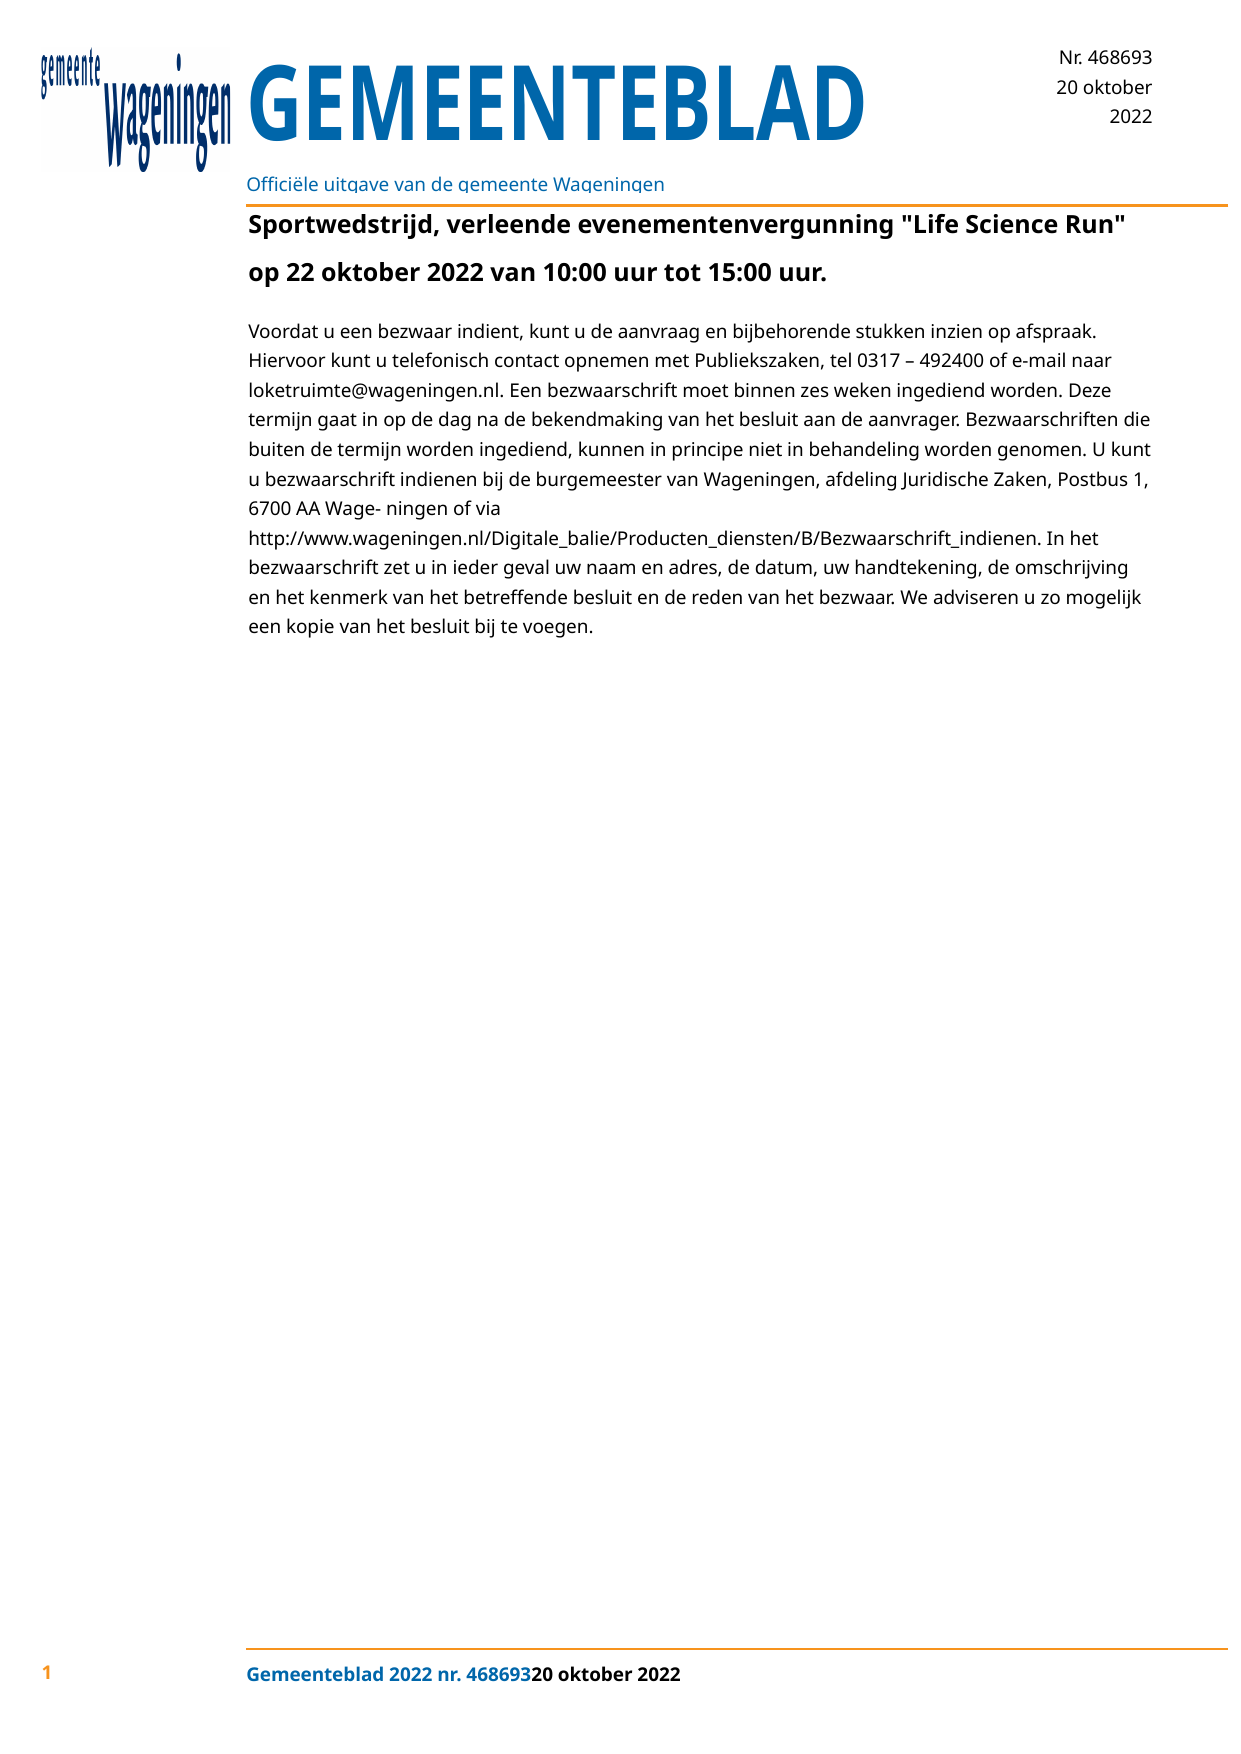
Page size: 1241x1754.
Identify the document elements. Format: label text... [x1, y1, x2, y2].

text Sportwedstrijd, verleende evenementenvergunning "Life Science Run" op 22 oktober 2022 van 10:00 uur tot 15:00 uur. [248, 207, 1152, 288]
text Voordat u een bezwaar indient, kunt u de aanvraag en bijbehorende stukken inzien op afspraak. Hiervoor kunt u telefonisch contact opnemen met Publiekszaken, tel 0317 – 492400 of e-mail naar loketruimte@wageningen.nl. Een bezwaarschrift moet binnen zes weken ingediend worden. Deze termijn gaat in op de dag na de bekendmaking van het besluit aan de aanvrager. Bezwaarschriften die buiten de termijn worden ingediend, kunnen in principe niet in behandeling worden genomen. U kunt u bezwaarschrift indienen bij de burgemeester van Wageningen, afdeling Juridische Zaken, Postbus 1, 6700 AA Wage- ningen of via http://www.wageningen.nl/Digitale_balie/Producten_diensten/B/Bezwaarschrift_indienen. In het bezwaarschrift zet u in ieder geval uw naam en adres, de datum, uw handtekening, de omschrijving en het kenmerk van het betreffende besluit en de reden van het bezwaar. We adviseren u zo mogelijk een kopie van het besluit bij te voegen. [248, 318, 1152, 639]
picture [41, 47, 231, 172]
